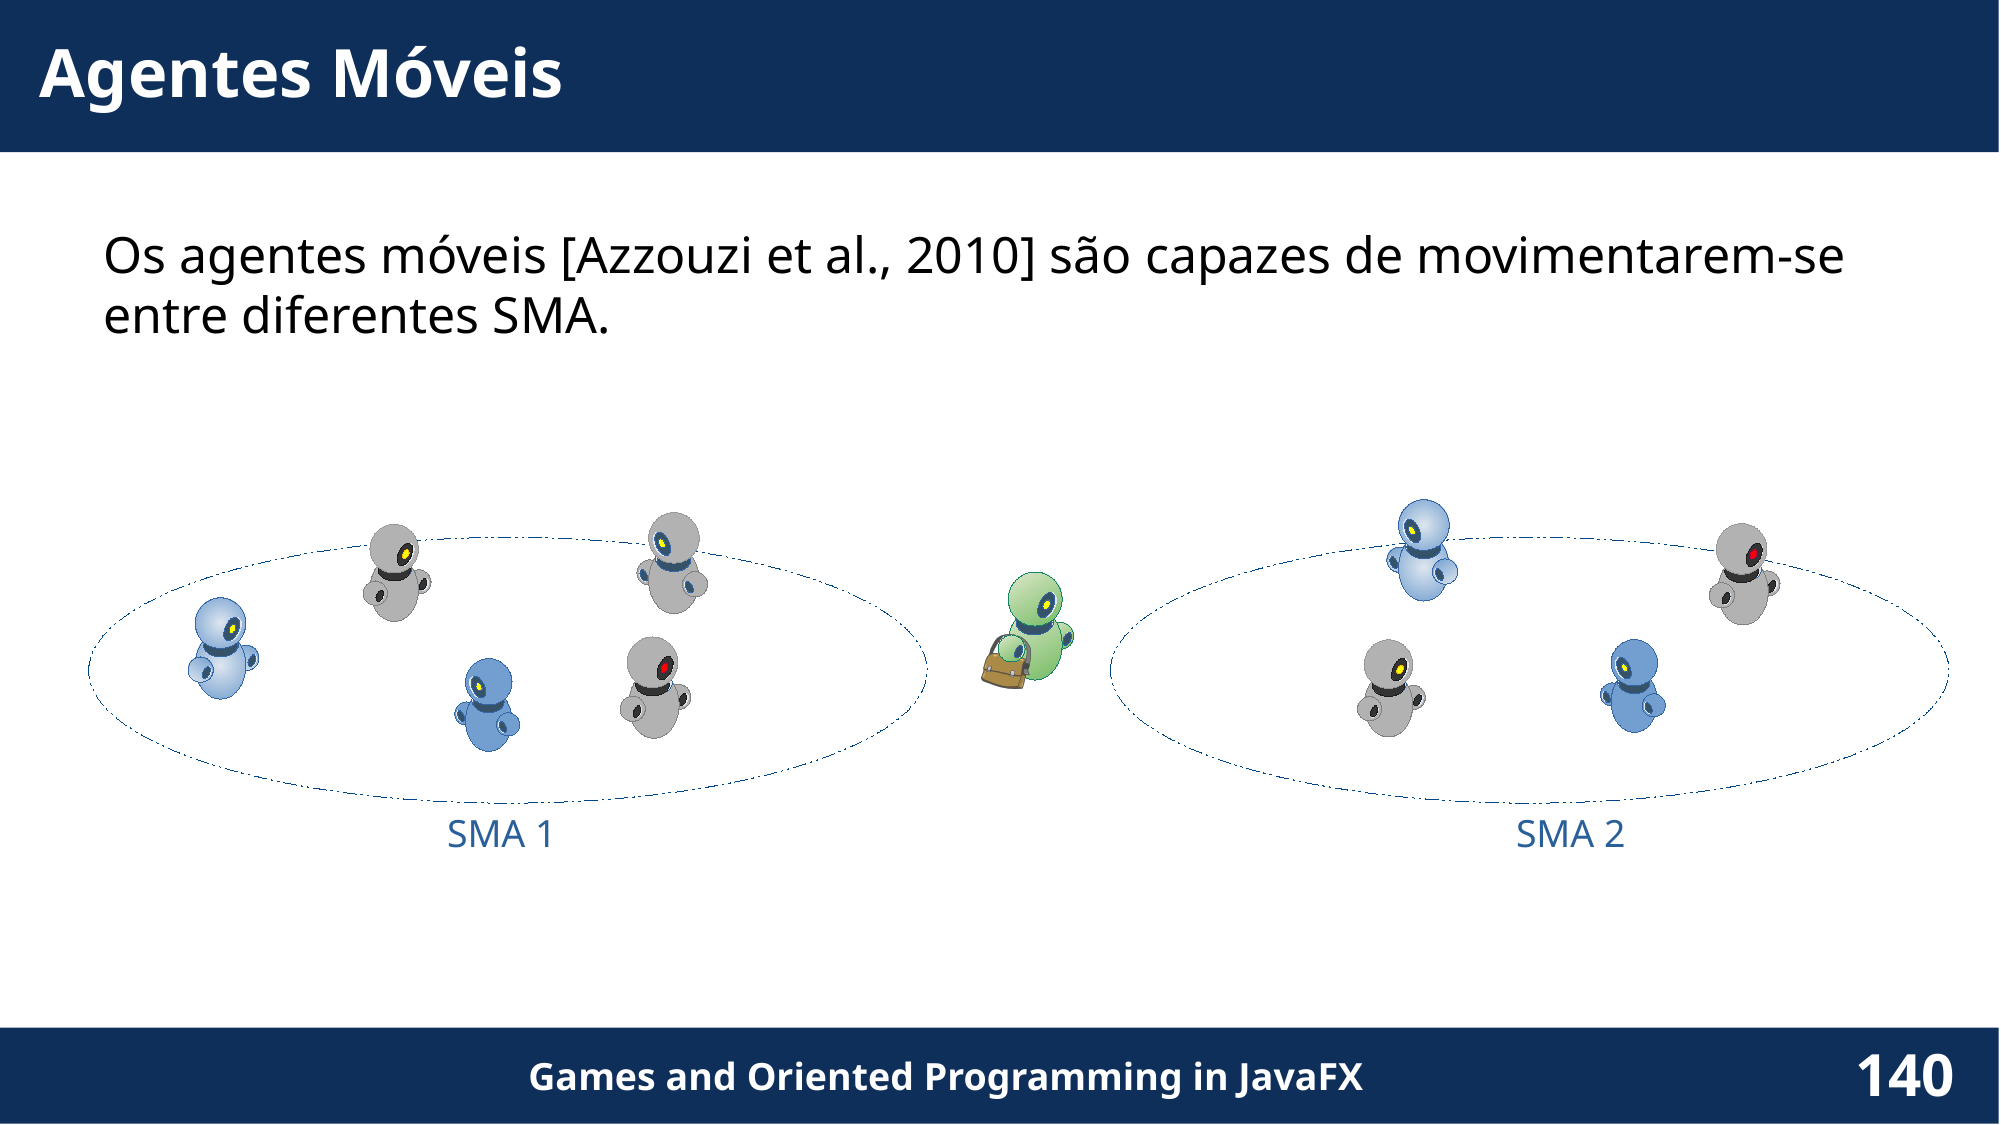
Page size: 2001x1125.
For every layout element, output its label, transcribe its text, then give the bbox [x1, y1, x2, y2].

text_box SMA 2 [1393, 803, 1748, 863]
text_box Os agentes móveis [Azzouzi et al., 2010] são capazes de movimentarem-se entre diferentes SMA. [88, 216, 1947, 352]
text_box [363, 524, 432, 622]
text_box Agentes Móveis [25, 23, 1999, 119]
text_box [1709, 523, 1781, 625]
text_box [620, 636, 691, 739]
text_box [1386, 499, 1458, 602]
picture [981, 634, 1031, 689]
text_box [454, 658, 520, 752]
text_box [636, 512, 708, 614]
text_box [188, 597, 259, 700]
text_box [1357, 639, 1426, 737]
text_box SMA 1 [324, 803, 680, 863]
text_box [998, 572, 1074, 681]
text_box [1600, 639, 1666, 733]
